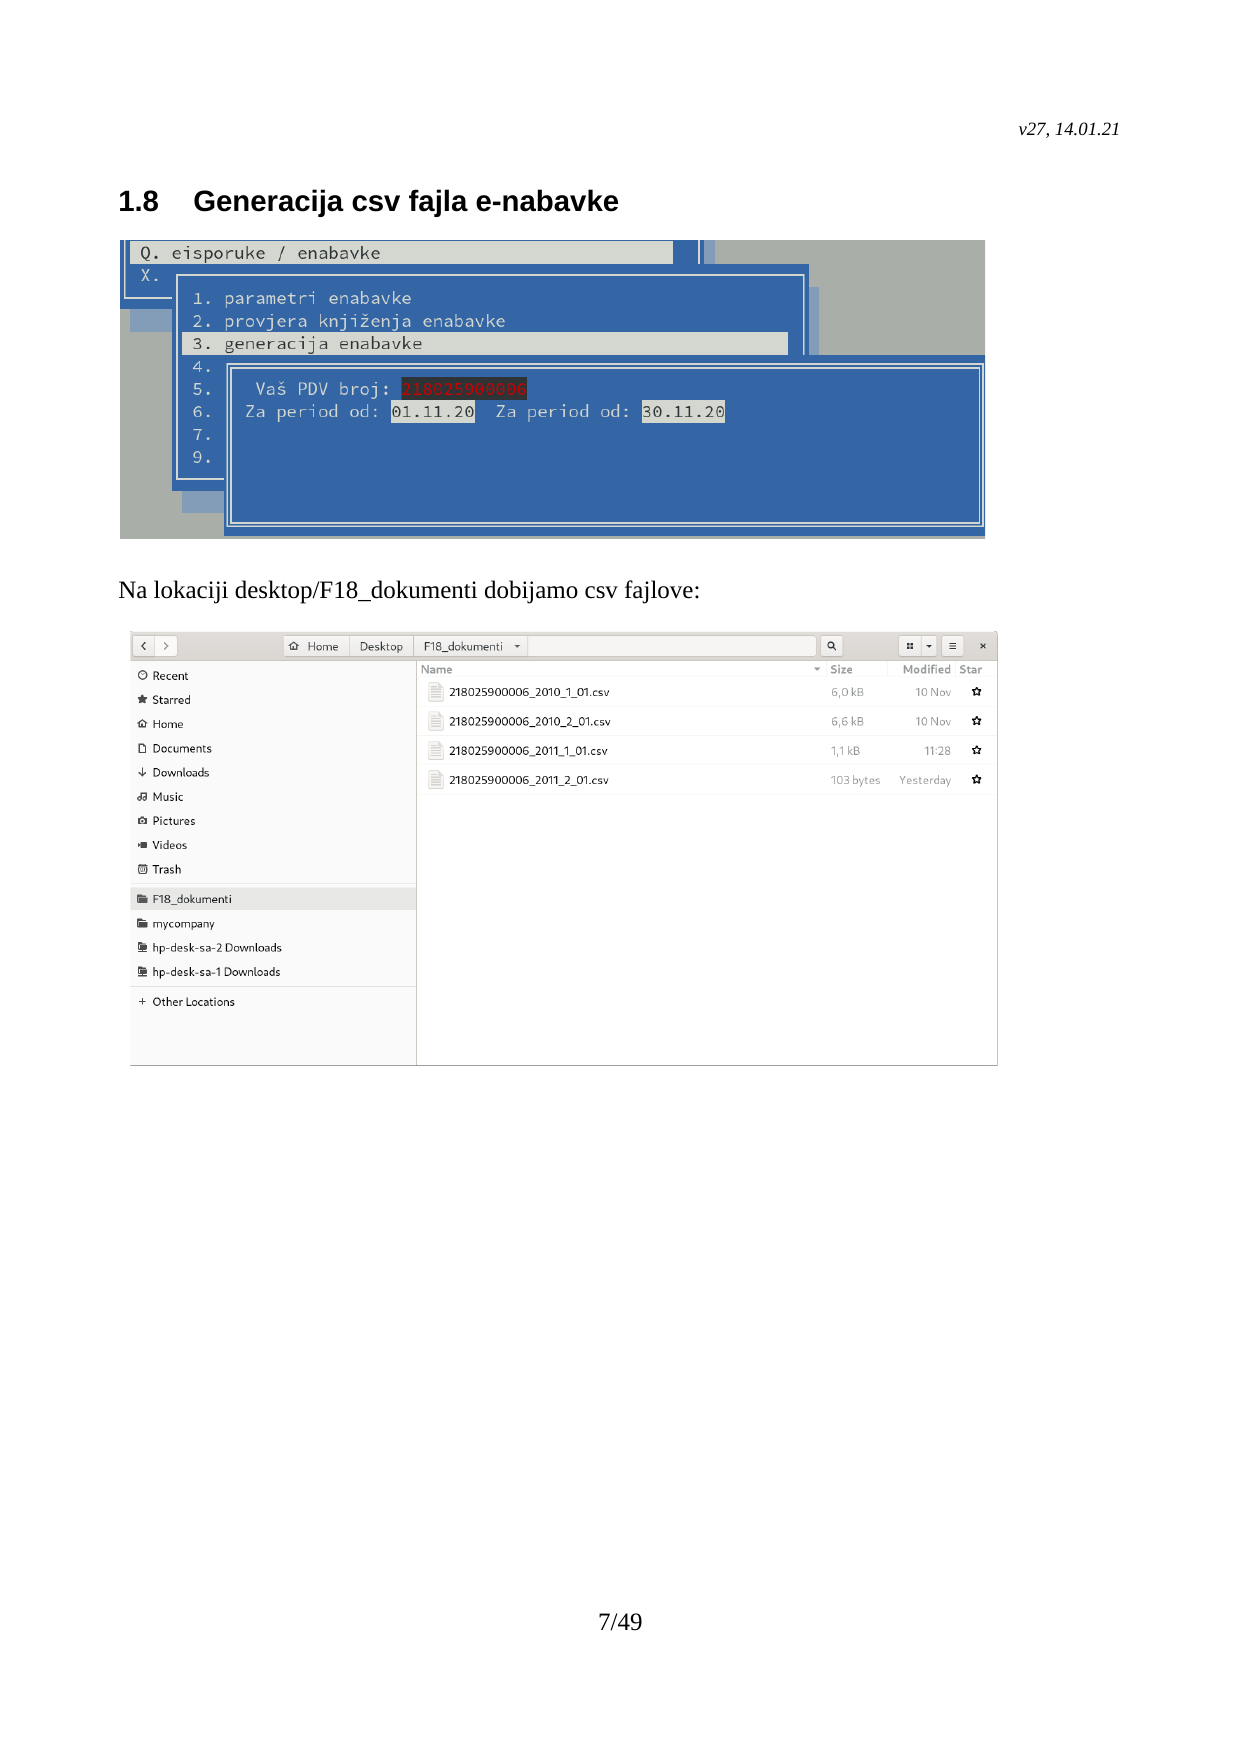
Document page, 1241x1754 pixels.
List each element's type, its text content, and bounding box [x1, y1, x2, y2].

text Na lokaciji desktop/F18_dokumenti dobijamo csv fajlove: [118, 575, 1122, 604]
subtitle Generacija csv fajla e-nabavke [118, 184, 1122, 217]
picture [130, 631, 998, 1066]
picture [120, 240, 986, 539]
